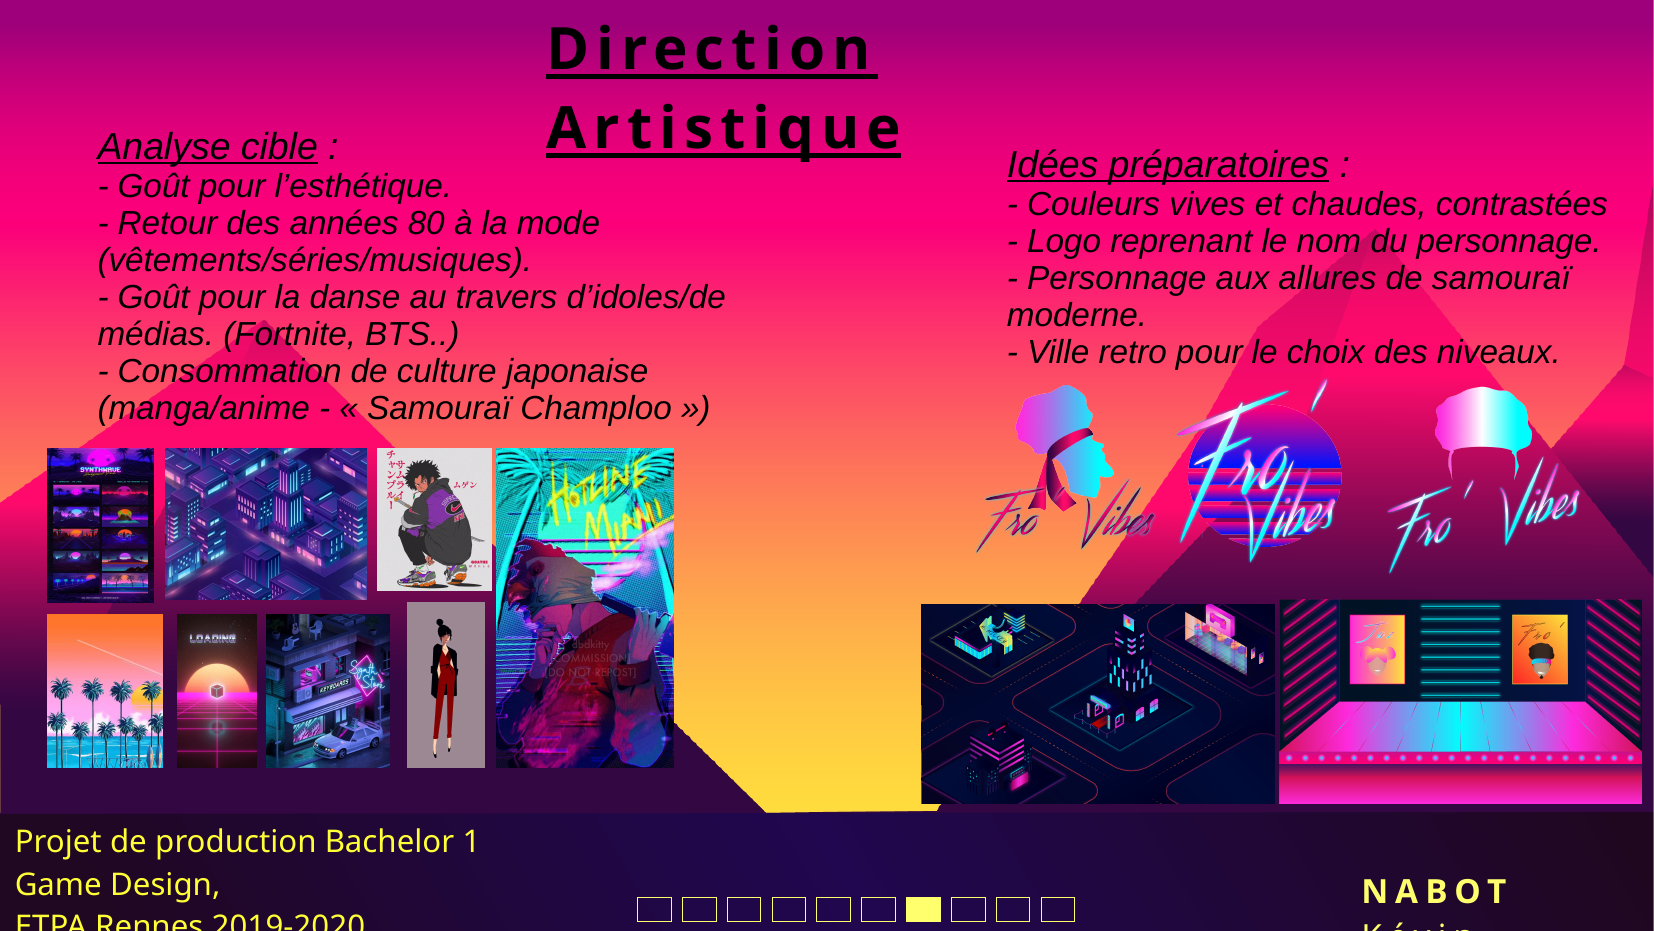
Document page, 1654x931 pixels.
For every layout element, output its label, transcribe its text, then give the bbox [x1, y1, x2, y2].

text_box Idées préparatoires : - Couleurs vives et chaudes, contrastées - Logo reprenant le nom du personnage. - Personnage aux allures de samouraï moderne. - Ville retro pour le choix des niveaux. [992, 136, 1630, 378]
text_box Direction Artistique [531, 0, 1123, 119]
text_box Analyse cible : - Goût pour l’esthétique. - Retour des années 80 à la mode (vêtements/séries/musiques). - Goût pour la danse au travers d’idoles/de médias. (Fortnite, BTS..) - Consommation de culture japonaise (manga/anime - « Samouraï Champloo ») [82, 118, 815, 435]
picture [0, 0, 1654, 931]
text_box Projet de production Bachelor 1 Game Design, ETPA Rennes 2019-2020 [0, 811, 532, 931]
picture [878, 122, 890, 128]
picture [834, 119, 846, 142]
text_box NABOT Kévin [1346, 860, 1654, 931]
text_box [906, 897, 941, 922]
